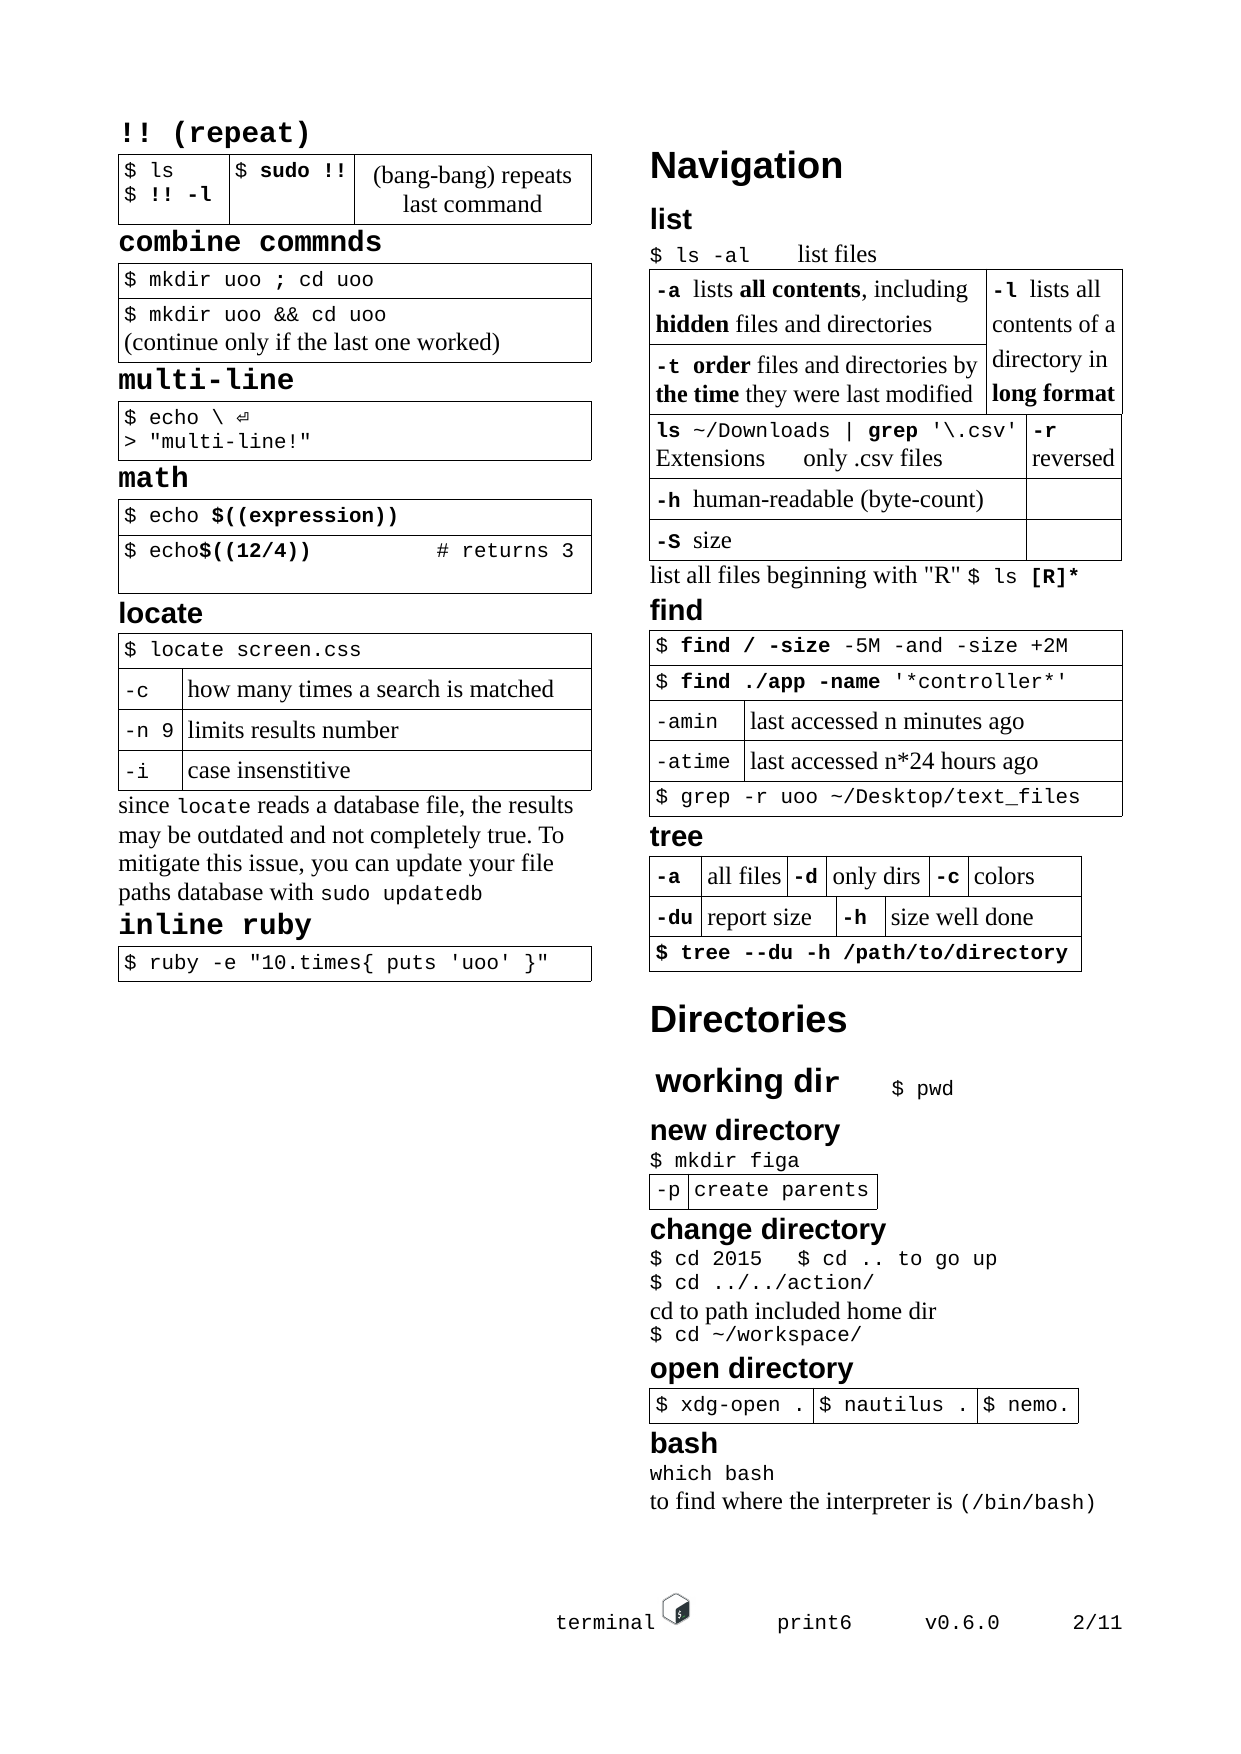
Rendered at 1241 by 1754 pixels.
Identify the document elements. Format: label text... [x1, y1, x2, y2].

table_header -p [650, 1175, 688, 1209]
text since locate reads a database file, the results may be outdated and not completely true. To mitigate this issue, you can update your file paths database with sudo updatedb [118, 791, 591, 907]
table_header $ echo $((expression)) [119, 500, 591, 534]
table_header ls ~/Downloads | grep '\.csv' Extensions only .csv files [650, 415, 1026, 478]
table_header -r reversed [1027, 415, 1121, 478]
table_header (bang-bang) repeats last command [355, 155, 591, 223]
table_cell -S size [650, 520, 1026, 560]
table_cell limits results number [183, 710, 591, 750]
table_cell -n 9 [119, 710, 182, 750]
subtitle change directory [649, 1212, 1122, 1246]
table_cell size well done [886, 897, 1081, 936]
text $ cd 2015 $ cd .. to go up [649, 1248, 1122, 1272]
subtitle combine commnds [118, 226, 591, 260]
table_header colors [969, 857, 1081, 896]
subtitle Navigation [649, 143, 1122, 187]
table_header $ locate screen.css [119, 634, 591, 668]
subtitle multi-line [118, 365, 591, 398]
subtitle math [118, 463, 591, 496]
table_header working dir [650, 1053, 886, 1110]
table_cell -amin [650, 701, 744, 740]
table_header $ xdg-open . [650, 1389, 813, 1423]
text $ cd ../../action/ [649, 1272, 1122, 1296]
table_header -a lists all contents, including hidden files and directories [650, 270, 986, 344]
table_cell how many times a search is matched [183, 669, 591, 709]
table_header -c [930, 857, 968, 896]
subtitle !! (repeat) [118, 118, 591, 151]
table_cell -h [837, 897, 885, 936]
table_header $ nautilus . [814, 1389, 977, 1423]
table_cell -h human-readable (byte-count) [650, 479, 1026, 519]
table_cell last accessed n minutes ago [745, 701, 1122, 740]
table_cell [1027, 520, 1121, 560]
subtitle Directories [649, 996, 1122, 1040]
subtitle open directory [649, 1351, 1122, 1385]
table_cell -du [650, 897, 701, 936]
subtitle tree [649, 819, 1122, 853]
subtitle find [649, 593, 1122, 627]
text $ mkdir figa [649, 1150, 1122, 1173]
table_cell [1027, 479, 1121, 519]
table_header $ mkdir uoo ; cd uoo [119, 264, 591, 298]
table_cell -atime [650, 741, 744, 781]
table_cell -t order files and directories by the time they were last modified [650, 345, 986, 414]
table_cell -i [119, 751, 182, 790]
table_cell report size [702, 897, 836, 936]
table_cell last accessed n*24 hours ago [745, 741, 1122, 781]
table_header $ pwd [886, 1053, 1122, 1110]
table_cell $ tree --du -h /path/to/directory [650, 937, 1081, 971]
table_header -d [788, 857, 826, 896]
table_cell -c [119, 669, 182, 709]
picture [655, 1588, 697, 1630]
table_cell $ echo$((12/4)) # returns 3 [119, 536, 591, 593]
text $ ls -al list files [649, 239, 1122, 268]
table_header $ echo \ ⏎ > "multi-line!" [119, 402, 591, 460]
table_header -a [650, 857, 701, 896]
text to find where the interpreter is (/bin/bash) [649, 1486, 1122, 1516]
table_header -l lists all contents of a directory in long format [987, 270, 1122, 414]
table_header $ sudo !! [230, 155, 354, 223]
table_header only dirs [827, 857, 929, 896]
table_cell $ find ./app -name '*controller*' [650, 666, 1122, 700]
table_header create parents [689, 1175, 877, 1209]
text $ cd ~/workspace/ [649, 1324, 1122, 1348]
table_header $ nemo. [978, 1389, 1078, 1423]
subtitle new directory [649, 1113, 1122, 1147]
subtitle list [649, 202, 1122, 236]
table_header $ ruby -e "10.times{ puts 'uoo' }" [119, 947, 591, 981]
text cd to path included home dir [649, 1296, 1122, 1324]
table_cell $ grep -r uoo ~/Desktop/text_files [650, 782, 1122, 816]
text which bash [649, 1463, 1122, 1486]
table_header $ find / -size -5M -and -size +2M [650, 631, 1122, 665]
subtitle bash [649, 1426, 1122, 1460]
table_cell case insenstitive [183, 751, 591, 790]
table_header all files [702, 857, 787, 896]
text list all files beginning with "R" $ ls [R]* [649, 561, 1122, 590]
table_cell $ mkdir uoo && cd uoo (continue only if the last one worked) [119, 299, 591, 362]
subtitle inline ruby [118, 910, 591, 943]
subtitle locate [118, 596, 591, 630]
table_header $ ls $ !! -l [119, 155, 229, 223]
